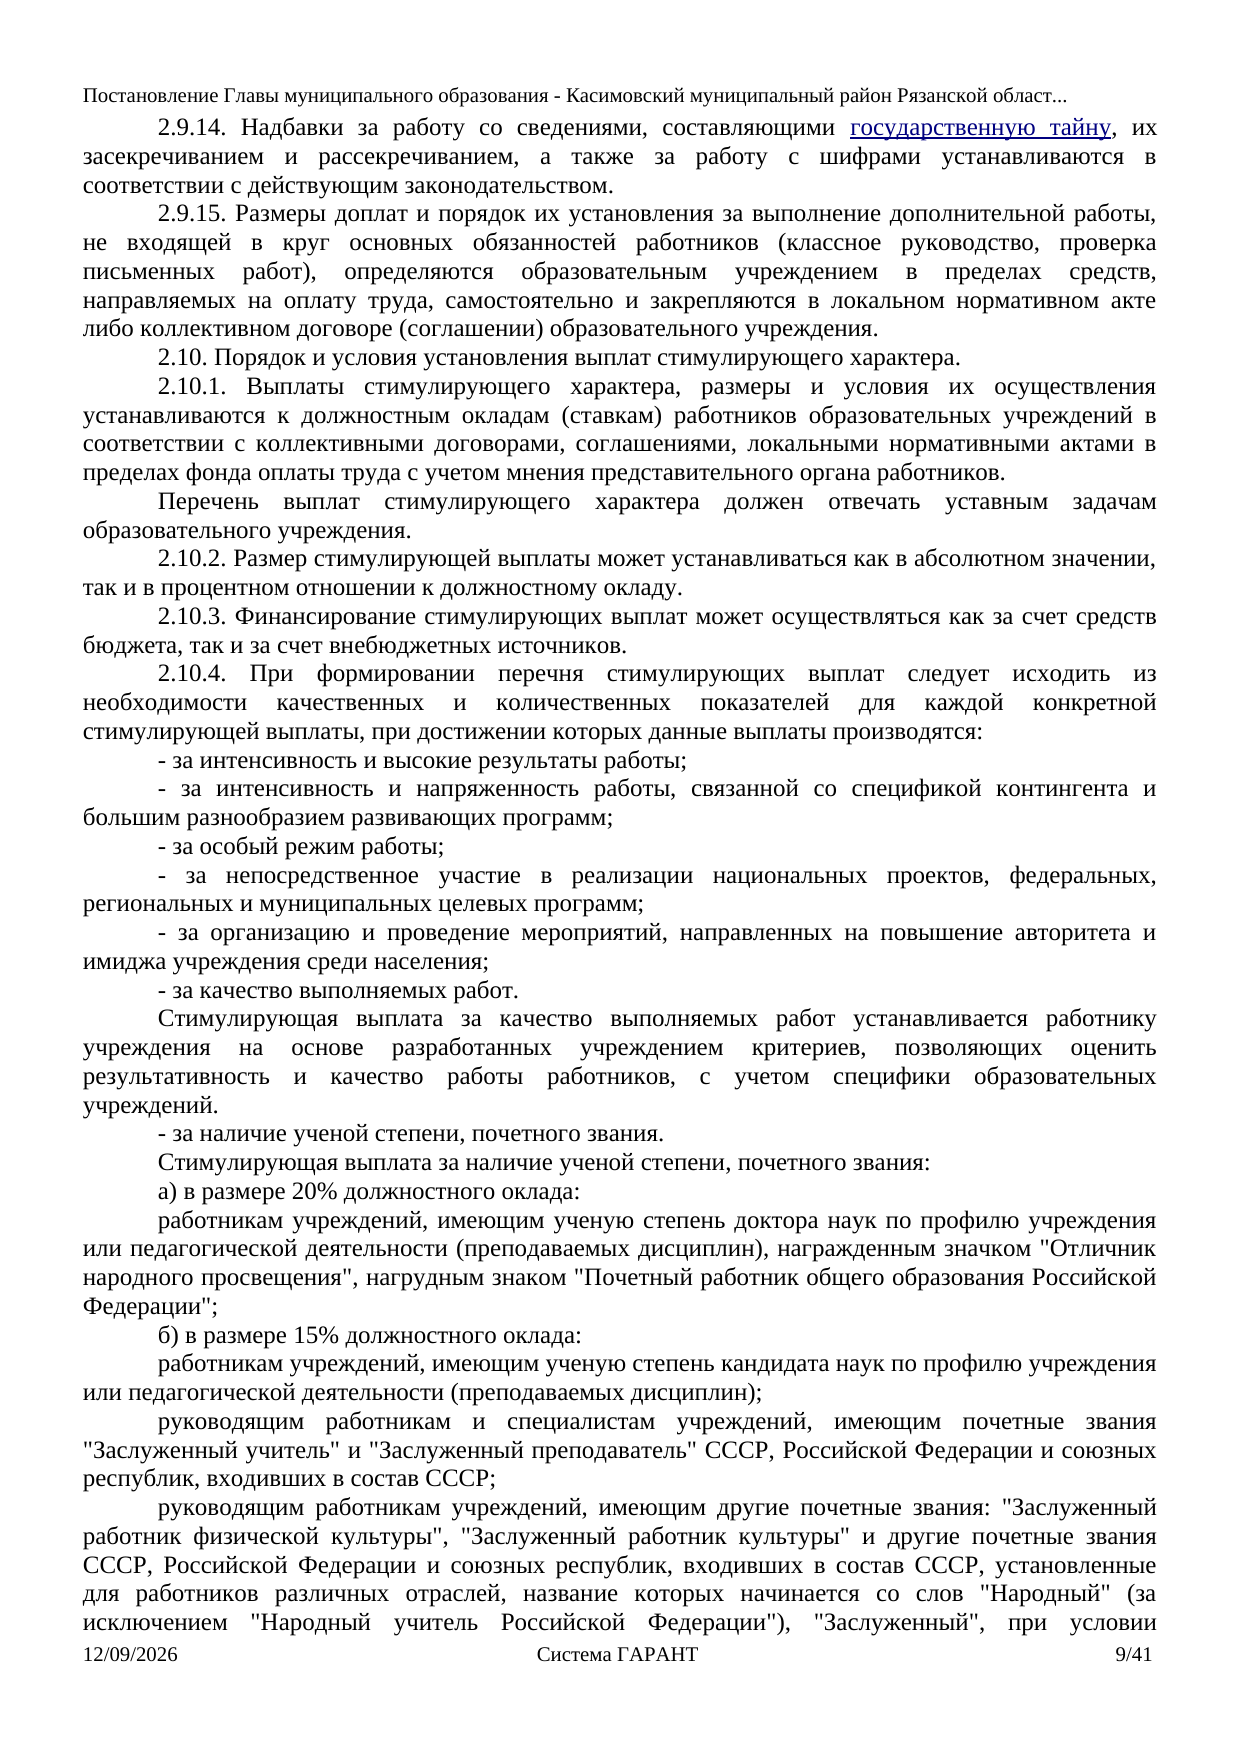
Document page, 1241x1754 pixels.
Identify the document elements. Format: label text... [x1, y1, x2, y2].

text работникам учреждений, имеющим ученую степень доктора наук по профилю учреждения или педагогической деятельности (преподаваемых дисциплин), награжденным значком "Отличник народного просвещения", нагрудным знаком "Почетный работник общего образования Российской Федерации"; [83, 1205, 1157, 1320]
text - за особый режим работы; [83, 831, 1157, 860]
text - за интенсивность и высокие результаты работы; [83, 745, 1157, 773]
text 2.10.1. Выплаты стимулирующего характера, размеры и условия их осуществления устанавливаются к должностным окладам (ставкам) работников образовательных учреждений в соответствии с коллективными договорами, соглашениями, локальными нормативными актами в пределах фонда оплаты труда с учетом мнения представительного органа работников. [83, 371, 1157, 486]
text 2.9.15. Размеры доплат и порядок их установления за выполнение дополнительной работы, не входящей в круг основных обязанностей работников (классное руководство, проверка письменных работ), определяются образовательным учреждением в пределах средств, направляемых на оплату труда, самостоятельно и закрепляются в локальном нормативном акте либо коллективном договоре (соглашении) образовательного учреждения. [83, 198, 1157, 342]
text 2.9.14. Надбавки за работу со сведениями, составляющими государственную тайну, их засекречиванием и рассекречиванием, а также за работу с шифрами устанавливаются в соответствии с действующим законодательством. [83, 112, 1157, 198]
text а) в размере 20% должностного оклада: [83, 1176, 1157, 1205]
text Стимулирующая выплата за наличие ученой степени, почетного звания: [83, 1147, 1157, 1176]
text 2.10.2. Размер стимулирующей выплаты может устанавливаться как в абсолютном значении, так и в процентном отношении к должностному окладу. [83, 543, 1157, 601]
text 2.10.4. При формировании перечня стимулирующих выплат следует исходить из необходимости качественных и количественных показателей для каждой конкретной стимулирующей выплаты, при достижении которых данные выплаты производятся: [83, 658, 1157, 745]
text б) в размере 15% должностного оклада: [83, 1320, 1157, 1348]
text руководящим работникам и специалистам учреждений, имеющим почетные звания "Заслуженный учитель" и "Заслуженный преподаватель" СССР, Российской Федерации и союзных республик, входивших в состав СССР; [83, 1406, 1157, 1492]
text - за наличие ученой степени, почетного звания. [83, 1118, 1157, 1147]
text 2.10. Порядок и условия установления выплат стимулирующего характера. [83, 342, 1157, 371]
text Перечень выплат стимулирующего характера должен отвечать уставным задачам образовательного учреждения. [83, 486, 1157, 543]
text - за качество выполняемых работ. [83, 975, 1157, 1003]
text - за интенсивность и напряженность работы, связанной со спецификой контингента и большим разнообразием развивающих программ; [83, 773, 1157, 831]
text 2.10.3. Финансирование стимулирующих выплат может осуществляться как за счет средств бюджета, так и за счет внебюджетных источников. [83, 601, 1157, 658]
text работникам учреждений, имеющим ученую степень кандидата наук по профилю учреждения или педагогической деятельности (преподаваемых дисциплин); [83, 1348, 1157, 1406]
text руководящим работникам учреждений, имеющим другие почетные звания: "Заслуженный работник физической культуры", "Заслуженный работник культуры" и другие почетные звания СССР, Российской Федерации и союзных республик, входивших в состав СССР, установленные для работников различных отраслей, название которых начинается со слов "Народный" (за исключением "Народный учитель Российской Федерации"), "Заслуженный", при условии [83, 1492, 1157, 1636]
text - за непосредственное участие в реализации национальных проектов, федеральных, региональных и муниципальных целевых программ; [83, 860, 1157, 917]
text Стимулирующая выплата за качество выполняемых работ устанавливается работнику учреждения на основе разработанных учреждением критериев, позволяющих оценить результативность и качество работы работников, с учетом специфики образовательных учреждений. [83, 1003, 1157, 1118]
text - за организацию и проведение мероприятий, направленных на повышение авторитета и имиджа учреждения среди населения; [83, 917, 1157, 975]
